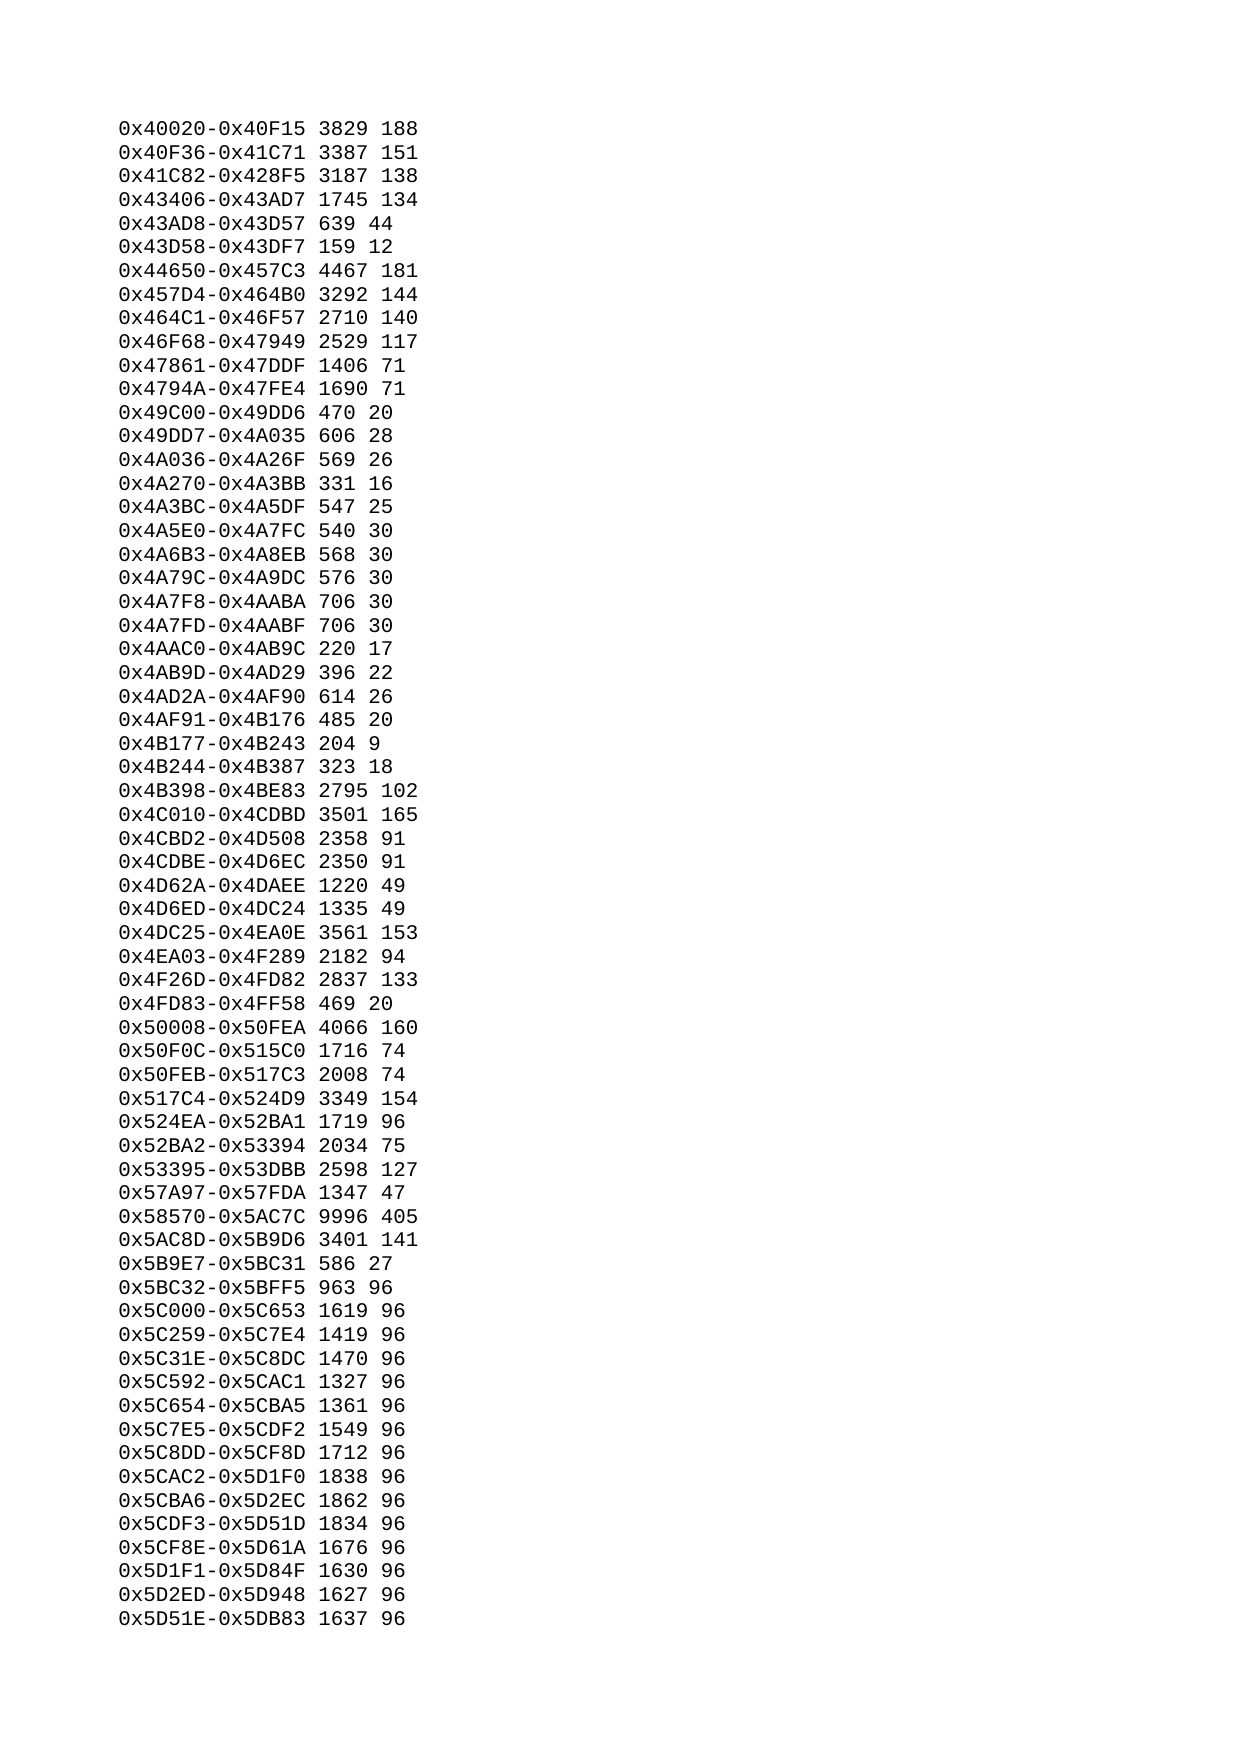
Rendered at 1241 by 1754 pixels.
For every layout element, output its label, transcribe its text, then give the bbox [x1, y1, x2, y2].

text 0x5C259-0x5C7E4 1419 96 [118, 1324, 1122, 1348]
text 0x4AF91-0x4B176 485 20 [118, 709, 1122, 733]
text 0x4A5E0-0x4A7FC 540 30 [118, 520, 1122, 544]
text 0x4C010-0x4CDBD 3501 165 [118, 804, 1122, 827]
text 0x4AAC0-0x4AB9C 220 17 [118, 638, 1122, 662]
text 0x4EA03-0x4F289 2182 94 [118, 946, 1122, 969]
text 0x4B244-0x4B387 323 18 [118, 757, 1122, 780]
text 0x44650-0x457C3 4467 181 [118, 260, 1122, 284]
text 0x41C82-0x428F5 3187 138 [118, 165, 1122, 189]
text 0x43D58-0x43DF7 159 12 [118, 236, 1122, 260]
text 0x4A270-0x4A3BB 331 16 [118, 473, 1122, 496]
text 0x4AD2A-0x4AF90 614 26 [118, 686, 1122, 709]
text 0x5C654-0x5CBA5 1361 96 [118, 1395, 1122, 1419]
text 0x5D1F1-0x5D84F 1630 96 [118, 1561, 1122, 1584]
text 0x50008-0x50FEA 4066 160 [118, 1017, 1122, 1040]
text 0x457D4-0x464B0 3292 144 [118, 284, 1122, 307]
text 0x4D6ED-0x4DC24 1335 49 [118, 898, 1122, 922]
text 0x4A6B3-0x4A8EB 568 30 [118, 544, 1122, 567]
text 0x5CBA6-0x5D2EC 1862 96 [118, 1489, 1122, 1513]
text 0x5C8DD-0x5CF8D 1712 96 [118, 1442, 1122, 1466]
text 0x5B9E7-0x5BC31 586 27 [118, 1253, 1122, 1277]
text 0x58570-0x5AC7C 9996 405 [118, 1206, 1122, 1229]
text 0x5CDF3-0x5D51D 1834 96 [118, 1513, 1122, 1537]
text 0x46F68-0x47949 2529 117 [118, 331, 1122, 354]
text 0x49DD7-0x4A035 606 28 [118, 426, 1122, 449]
text 0x5AC8D-0x5B9D6 3401 141 [118, 1229, 1122, 1253]
text 0x4A3BC-0x4A5DF 547 25 [118, 496, 1122, 520]
text 0x464C1-0x46F57 2710 140 [118, 307, 1122, 331]
text 0x5C7E5-0x5CDF2 1549 96 [118, 1419, 1122, 1442]
text 0x5D51E-0x5DB83 1637 96 [118, 1608, 1122, 1631]
text 0x5CAC2-0x5D1F0 1838 96 [118, 1466, 1122, 1489]
text 0x524EA-0x52BA1 1719 96 [118, 1111, 1122, 1135]
text 0x40F36-0x41C71 3387 151 [118, 142, 1122, 165]
text 0x43406-0x43AD7 1745 134 [118, 189, 1122, 213]
text 0x4DC25-0x4EA0E 3561 153 [118, 922, 1122, 946]
text 0x50FEB-0x517C3 2008 74 [118, 1064, 1122, 1088]
text 0x4CBD2-0x4D508 2358 91 [118, 827, 1122, 851]
text 0x4B398-0x4BE83 2795 102 [118, 780, 1122, 804]
text 0x4AB9D-0x4AD29 396 22 [118, 662, 1122, 686]
text 0x4F26D-0x4FD82 2837 133 [118, 969, 1122, 993]
text 0x5BC32-0x5BFF5 963 96 [118, 1277, 1122, 1300]
text 0x5C31E-0x5C8DC 1470 96 [118, 1348, 1122, 1371]
text 0x4D62A-0x4DAEE 1220 49 [118, 875, 1122, 898]
text 0x4FD83-0x4FF58 469 20 [118, 993, 1122, 1017]
text 0x43AD8-0x43D57 639 44 [118, 213, 1122, 236]
text 0x4A7FD-0x4AABF 706 30 [118, 615, 1122, 638]
text 0x53395-0x53DBB 2598 127 [118, 1158, 1122, 1182]
text 0x47861-0x47DDF 1406 71 [118, 354, 1122, 378]
text 0x52BA2-0x53394 2034 75 [118, 1135, 1122, 1158]
text 0x5D2ED-0x5D948 1627 96 [118, 1584, 1122, 1608]
text 0x40020-0x40F15 3829 188 [118, 118, 1122, 142]
text 0x4A7F8-0x4AABA 706 30 [118, 591, 1122, 615]
text 0x5C000-0x5C653 1619 96 [118, 1300, 1122, 1324]
text 0x4A79C-0x4A9DC 576 30 [118, 567, 1122, 591]
text 0x5C592-0x5CAC1 1327 96 [118, 1371, 1122, 1395]
text 0x4B177-0x4B243 204 9 [118, 733, 1122, 757]
text 0x4794A-0x47FE4 1690 71 [118, 378, 1122, 402]
text 0x4CDBE-0x4D6EC 2350 91 [118, 851, 1122, 875]
text 0x517C4-0x524D9 3349 154 [118, 1088, 1122, 1111]
text 0x5CF8E-0x5D61A 1676 96 [118, 1537, 1122, 1561]
text 0x4A036-0x4A26F 569 26 [118, 449, 1122, 473]
text 0x49C00-0x49DD6 470 20 [118, 402, 1122, 426]
text 0x57A97-0x57FDA 1347 47 [118, 1182, 1122, 1206]
text 0x50F0C-0x515C0 1716 74 [118, 1040, 1122, 1064]
